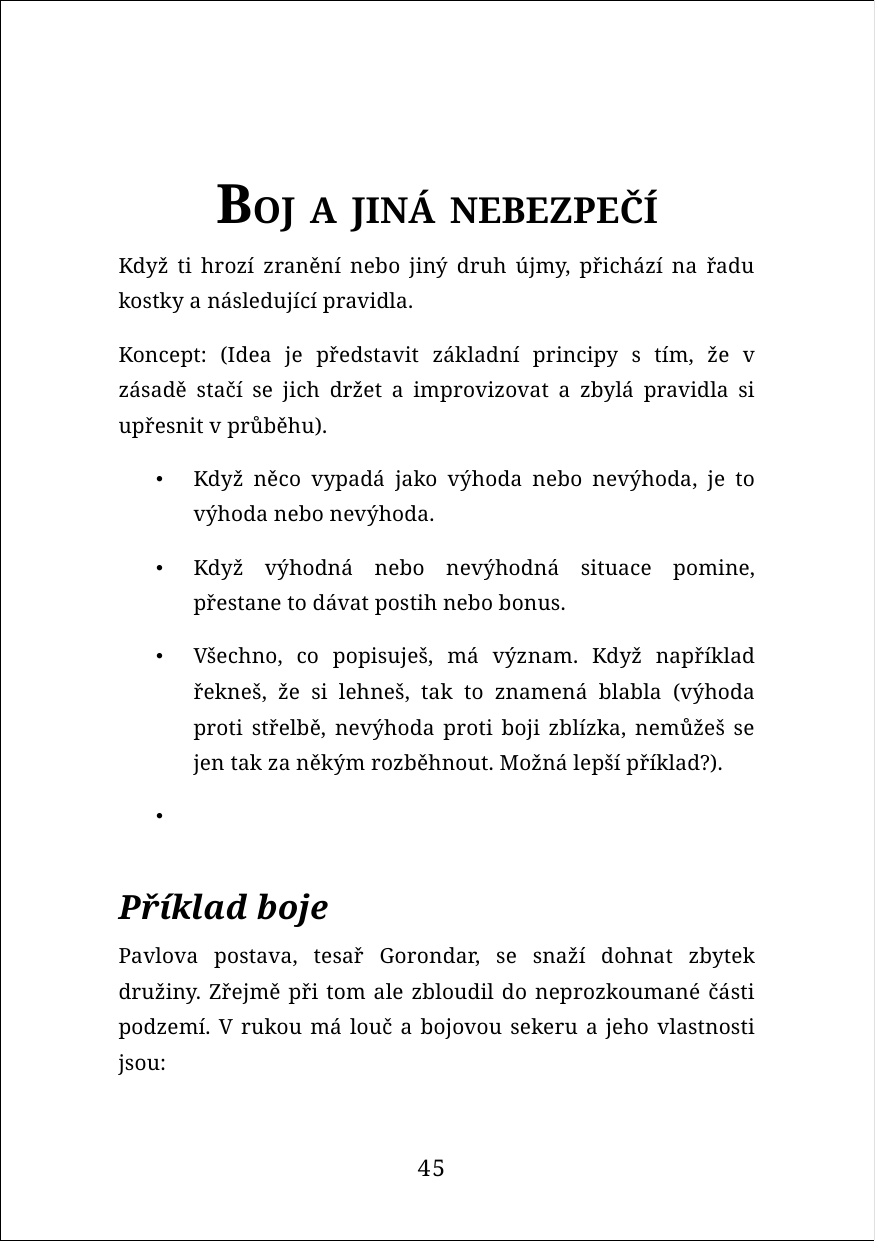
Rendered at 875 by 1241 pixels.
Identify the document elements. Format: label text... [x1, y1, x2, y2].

subtitle Příklad boje [118, 884, 756, 929]
subtitle Boj a jiná nebezpečí [118, 166, 756, 239]
text Když ti hrozí zranění nebo jiný druh újmy, přichází na řadu kostky a následující pravidla. [118, 251, 756, 315]
list Všechno, co popisuješ, má význam. Když například řekneš, že si lehneš, tak to znamená blabla (výhoda proti střelbě, nevýhoda proti boji zblízka, nemůžeš se jen tak za někým rozběhnout. Možná lepší příklad?). [156, 642, 756, 777]
list Když něco vypadá jako výhoda nebo nevýhoda, je to výhoda nebo nevýhoda. [156, 464, 756, 528]
list Když výhodná nebo nevýhodná situace pomine, přestane to dávat postih nebo bonus. [156, 553, 756, 617]
text Pavlova postava, tesař Gorondar, se snaží dohnat zbytek družiny. Zřejmě při tom ale zbloudil do neprozkoumané části podzemí. V rukou má louč a bojovou sekeru a jeho vlastnosti jsou: [118, 941, 756, 1076]
text Koncept: (Idea je představit základní principy s tím, že v zásadě stačí se jich držet a improvizovat a zbylá pravidla si upřesnit v průběhu). [118, 340, 756, 439]
